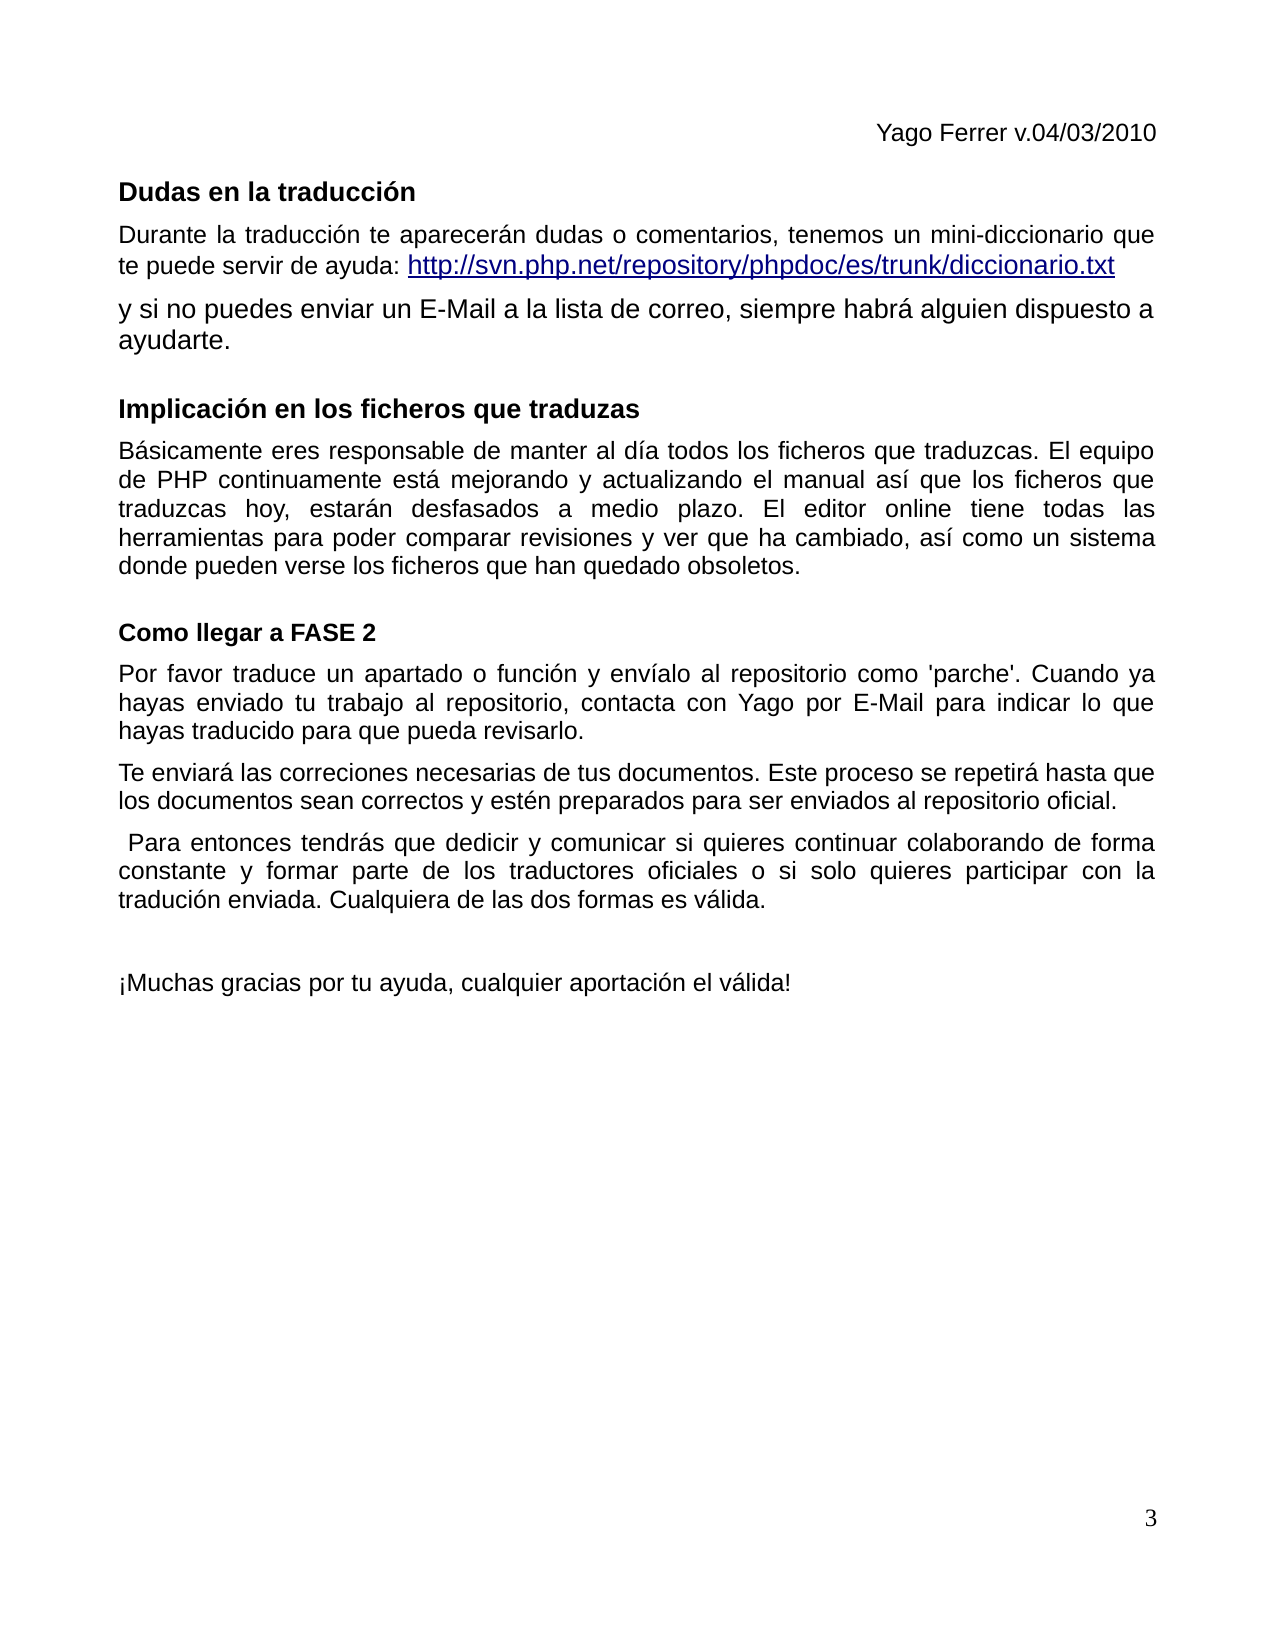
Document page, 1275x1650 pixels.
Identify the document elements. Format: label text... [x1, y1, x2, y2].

text ¡Muchas gracias por tu ayuda, cualquier aportación el válida! [118, 968, 1157, 996]
subtitle Como llegar a FASE 2 [118, 618, 1157, 646]
text y si no puedes enviar un E-Mail a la lista de correo, siempre habrá alguien dispuesto a ayudarte. [118, 293, 1157, 355]
text Por favor traduce un apartado o función y envíalo al repositorio como 'parche'. Cuando ya hayas enviado tu trabajo al repositorio, contacta con Yago por E-Mail para indicar lo que hayas traducido para que pueda revisarlo. [118, 659, 1157, 745]
subtitle Implicación en los ficheros que traduzas [118, 393, 1157, 424]
subtitle Dudas en la traducción [118, 176, 1157, 208]
text Durante la traducción te aparecerán dudas o comentarios, tenemos un mini-diccionario que te puede servir de ayuda: http://svn.php.net/repository/phpdoc/es/trunk/diccionario.txt [118, 220, 1157, 280]
text Básicamente eres responsable de manter al día todos los ficheros que traduzcas. El equipo de PHP continuamente está mejorando y actualizando el manual así que los ficheros que traduzcas hoy, estarán desfasados a medio plazo. El editor online tiene todas las herramientas para poder comparar revisiones y ver que ha cambiado, así como un sistema donde pueden verse los ficheros que han quedado obsoletos. [118, 436, 1157, 580]
text Te enviará las correciones necesarias de tus documentos. Este proceso se repetirá hasta que los documentos sean correctos y estén preparados para ser enviados al repositorio oficial. [118, 758, 1157, 815]
text Para entonces tendrás que dedicir y comunicar si quieres continuar colaborando de forma constante y formar parte de los traductores oficiales o si solo quieres participar con la tradución enviada. Cualquiera de las dos formas es válida. [118, 828, 1157, 914]
